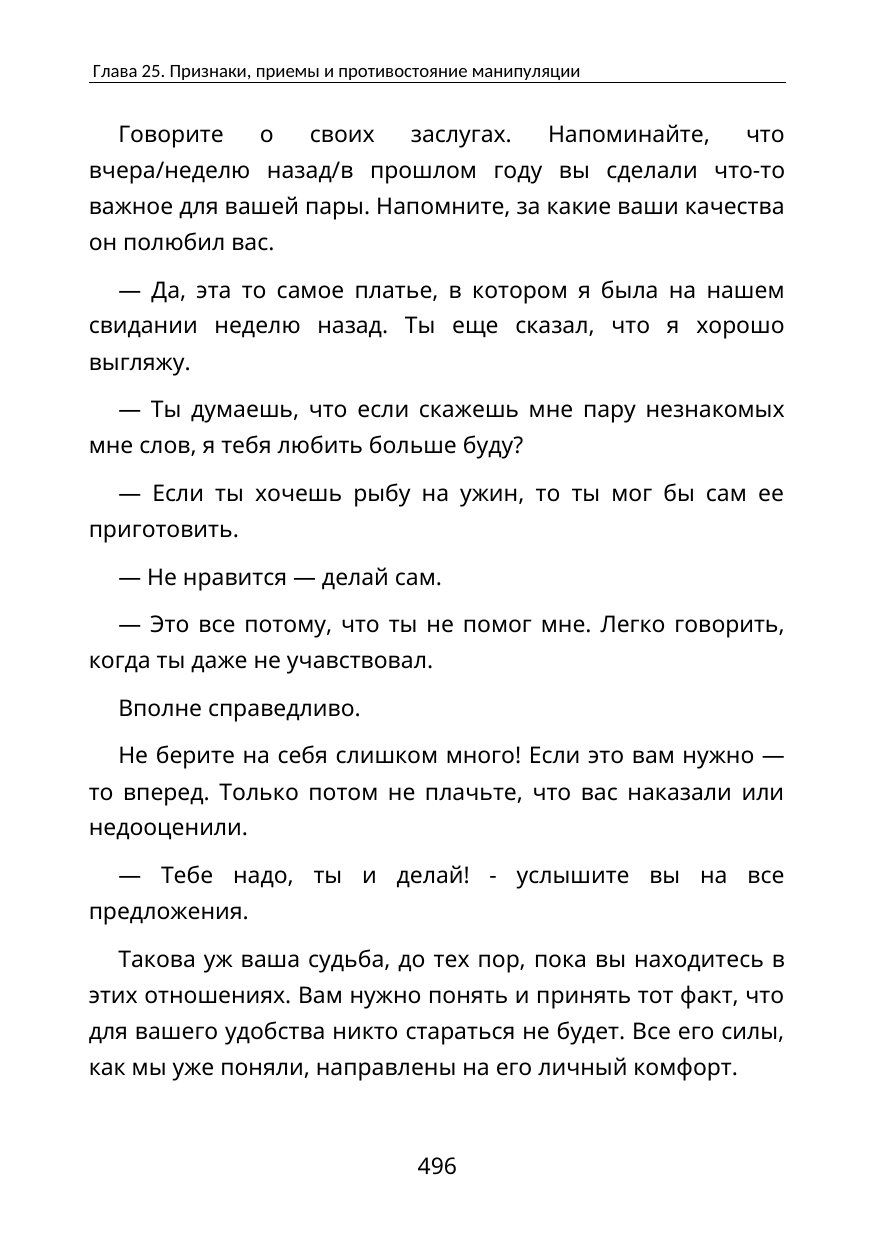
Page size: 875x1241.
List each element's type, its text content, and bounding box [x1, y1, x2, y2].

text — Это все потому, что ты не помог мне. Легко говорить, когда ты даже не учавствовал. [88, 608, 786, 675]
text — Ты думаешь, что если скажешь мне пару незнакомых мне слов, я тебя любить больше буду? [88, 393, 786, 460]
text — Если ты хочешь рыбу на ужин, то ты мог бы сам ее приготовить. [88, 477, 786, 544]
text Такова уж ваша судьба, до тех пор, пока вы находитесь в этих отношениях. Вам нужно понять и принять тот факт, что для вашего удобства никто стараться не будет. Все его силы, как мы уже поняли, направлены на его личный комфорт. [88, 943, 786, 1082]
text Говорите о своих заслугах. Напоминайте, что вчера/неделю назад/в прошлом году вы сделали что-то важное для вашей пары. Напомните, за какие ваши качества он полюбил вас. [88, 118, 786, 257]
text Не берите на себя слишком много! Если это вам нужно — то вперед. Только потом не плачьте, что вас наказали или недооценили. [88, 739, 786, 843]
text Вполне справедливо. [88, 692, 786, 723]
text — Да, эта то самое платье, в котором я была на нашем свидании неделю назад. Ты еще сказал, что я хорошо выгляжу. [88, 273, 786, 377]
text — Не нравится — делай сам. [88, 560, 786, 592]
text — Тебе надо, ты и делай! - услышите вы на все предложения. [88, 859, 786, 926]
